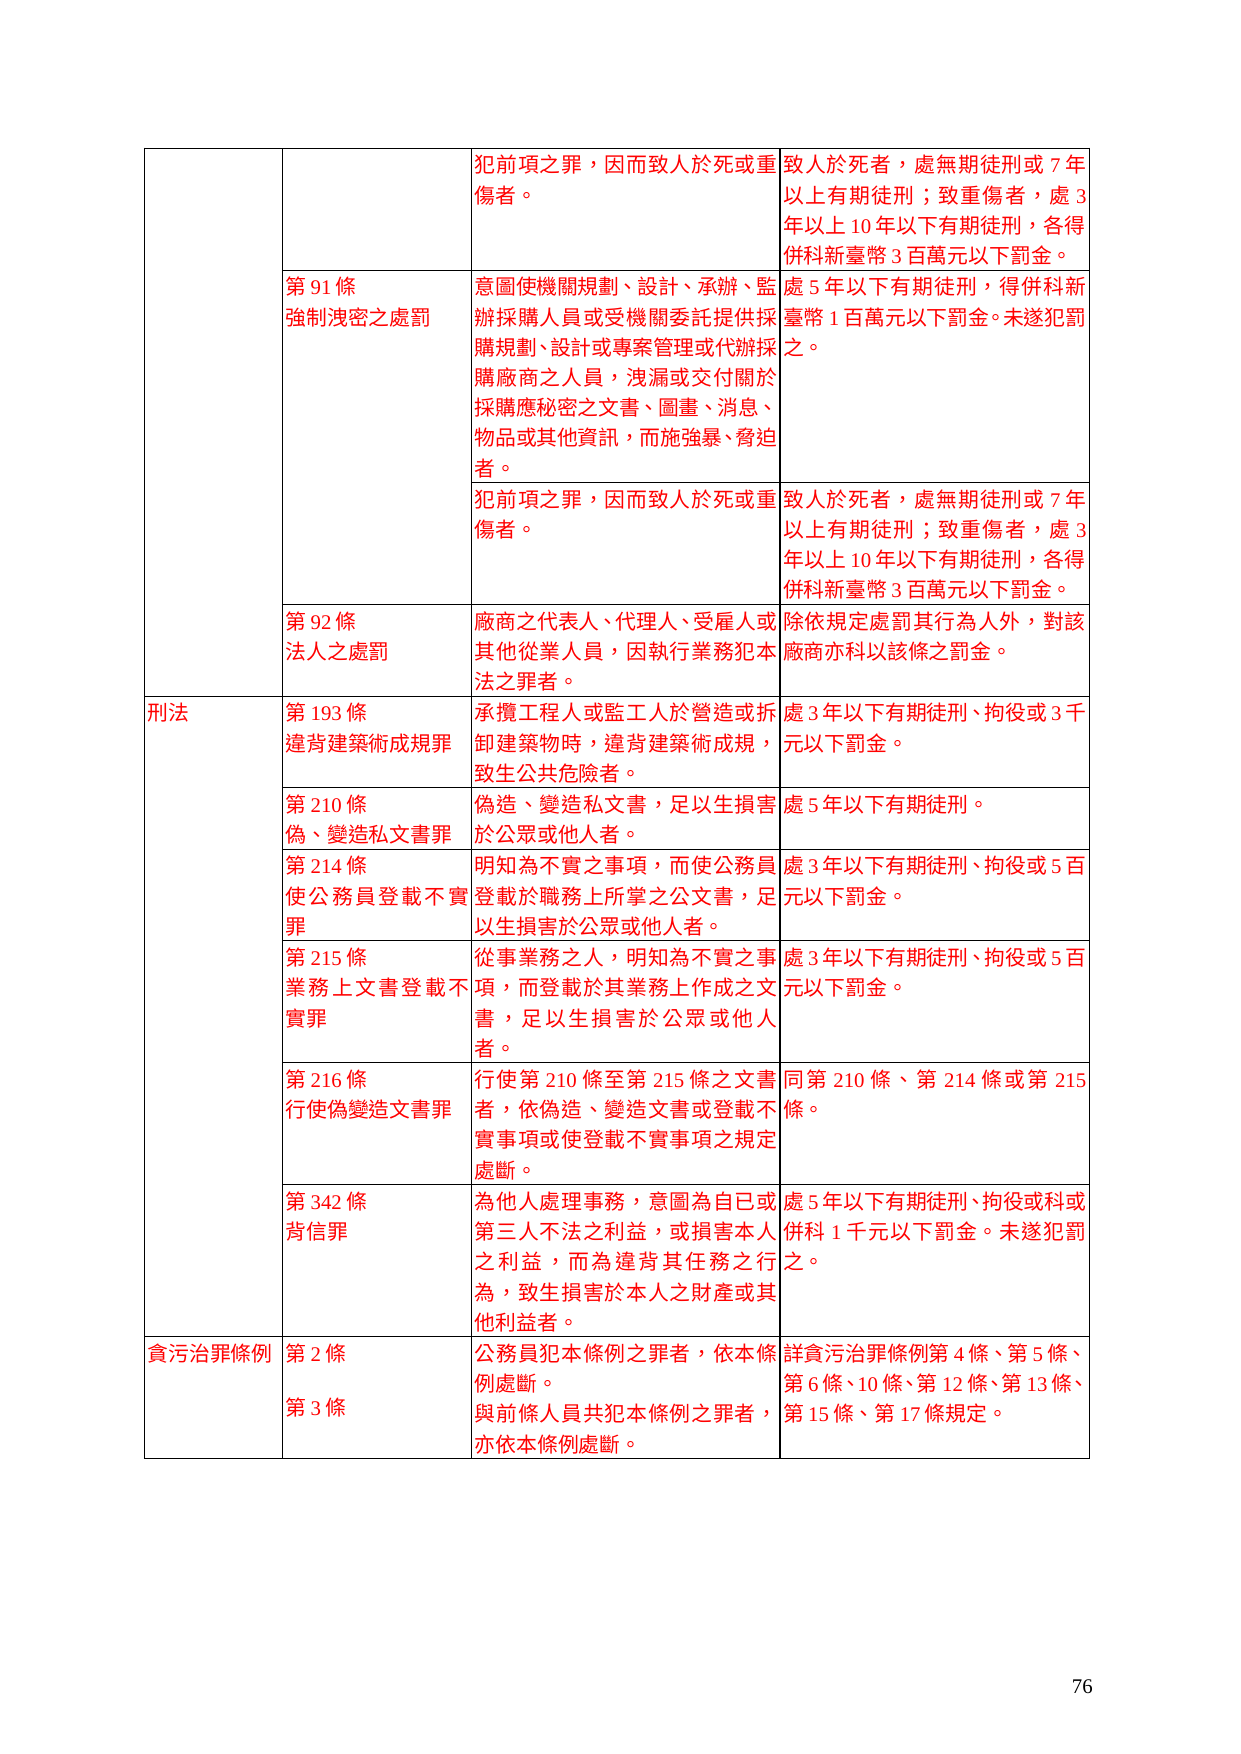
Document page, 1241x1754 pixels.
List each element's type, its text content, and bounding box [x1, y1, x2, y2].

table_cell 第193條 違背建築術成規罪 [283, 697, 471, 787]
table_cell 第91條 強制洩密之處罰 [283, 271, 471, 604]
table_cell 詳貪污治罪條例第4條、第5條、第6條、10條、第12條、第13條、第15條、第17條規定。 [781, 1337, 1089, 1458]
table_cell 處5年以下有期徒刑。 [781, 788, 1089, 849]
table_cell 處5年以下有期徒刑、拘役或科或併科1千元以下罰金。未遂犯罰之。 [781, 1185, 1089, 1336]
table_cell 同第210條、第214條或第215條。 [781, 1063, 1089, 1184]
table_cell 致人於死者，處無期徒刑或7年以上有期徒刑；致重傷者，處3年以上10年以下有期徒刑，各得併科新臺幣3百萬元以下罰金。 [781, 149, 1089, 269]
table_cell 貪污治罪條例 [145, 1337, 282, 1458]
table_cell 承攬工程人或監工人於營造或拆卸建築物時，違背建築術成規，致生公共危險者。 [472, 697, 779, 787]
table_cell 犯前項之罪，因而致人於死或重傷者。 [472, 483, 779, 604]
table_cell 處5年以下有期徒刑，得併科新臺幣1百萬元以下罰金。未遂犯罰之。 [781, 271, 1089, 482]
table_cell 偽造、變造私文書，足以生損害於公眾或他人者。 [472, 788, 779, 849]
table_cell 從事業務之人，明知為不實之事項，而登載於其業務上作成之文書，足以生損害於公眾或他人者。 [472, 941, 779, 1062]
table_cell 第216條 行使偽變造文書罪 [283, 1063, 471, 1184]
table_cell 第210條 偽、變造私文書罪 [283, 788, 471, 849]
table_cell 第92條 法人之處罰 [283, 605, 471, 696]
table_cell 行使第210條至第215條之文書者，依偽造、變造文書或登載不實事項或使登載不實事項之規定處斷。 [472, 1063, 779, 1184]
table_cell 除依規定處罰其行為人外，對該廠商亦科以該條之罰金。 [781, 605, 1089, 696]
table_cell 廠商之代表人、代理人、受雇人或其他從業人員，因執行業務犯本法之罪者。 [472, 605, 779, 696]
table_cell 第215條 業務上文書登載不實罪 [283, 941, 471, 1062]
table_cell 致人於死者，處無期徒刑或7年以上有期徒刑；致重傷者，處3年以上10年以下有期徒刑，各得併科新臺幣3百萬元以下罰金。 [781, 483, 1089, 604]
table_cell 明知為不實之事項，而使公務員登載於職務上所掌之公文書，足以生損害於公眾或他人者。 [472, 850, 779, 940]
table_cell 第342條 背信罪 [283, 1185, 471, 1336]
table_cell 刑法 [145, 697, 282, 1336]
table_cell 處3年以下有期徒刑、拘役或3千元以下罰金。 [781, 697, 1089, 787]
table_cell 意圖使機關規劃、設計、承辦、監辦採購人員或受機關委託提供採購規劃、設計或專案管理或代辦採購廠商之人員，洩漏或交付關於採購應秘密之文書、圖畫、消息、物品或其他資訊，而施強暴、脅迫者。 [472, 271, 779, 482]
table_cell 第214條 使公務員登載不實罪 [283, 850, 471, 940]
table_cell 犯前項之罪，因而致人於死或重傷者。 [472, 149, 779, 269]
table_cell 為他人處理事務，意圖為自已或第三人不法之利益，或損害本人之利益，而為違背其任務之行為，致生損害於本人之財產或其他利益者。 [472, 1185, 779, 1336]
table_cell [145, 149, 282, 696]
table_cell [283, 149, 471, 269]
table_cell 第2條 第3條 [283, 1337, 471, 1458]
table_cell 公務員犯本條例之罪者，依本條例處斷。 與前條人員共犯本條例之罪者，亦依本條例處斷。 [472, 1337, 779, 1458]
table_cell 處3年以下有期徒刑、拘役或5百元以下罰金。 [781, 850, 1089, 940]
table_cell 處3年以下有期徒刑、拘役或5百元以下罰金。 [781, 941, 1089, 1062]
